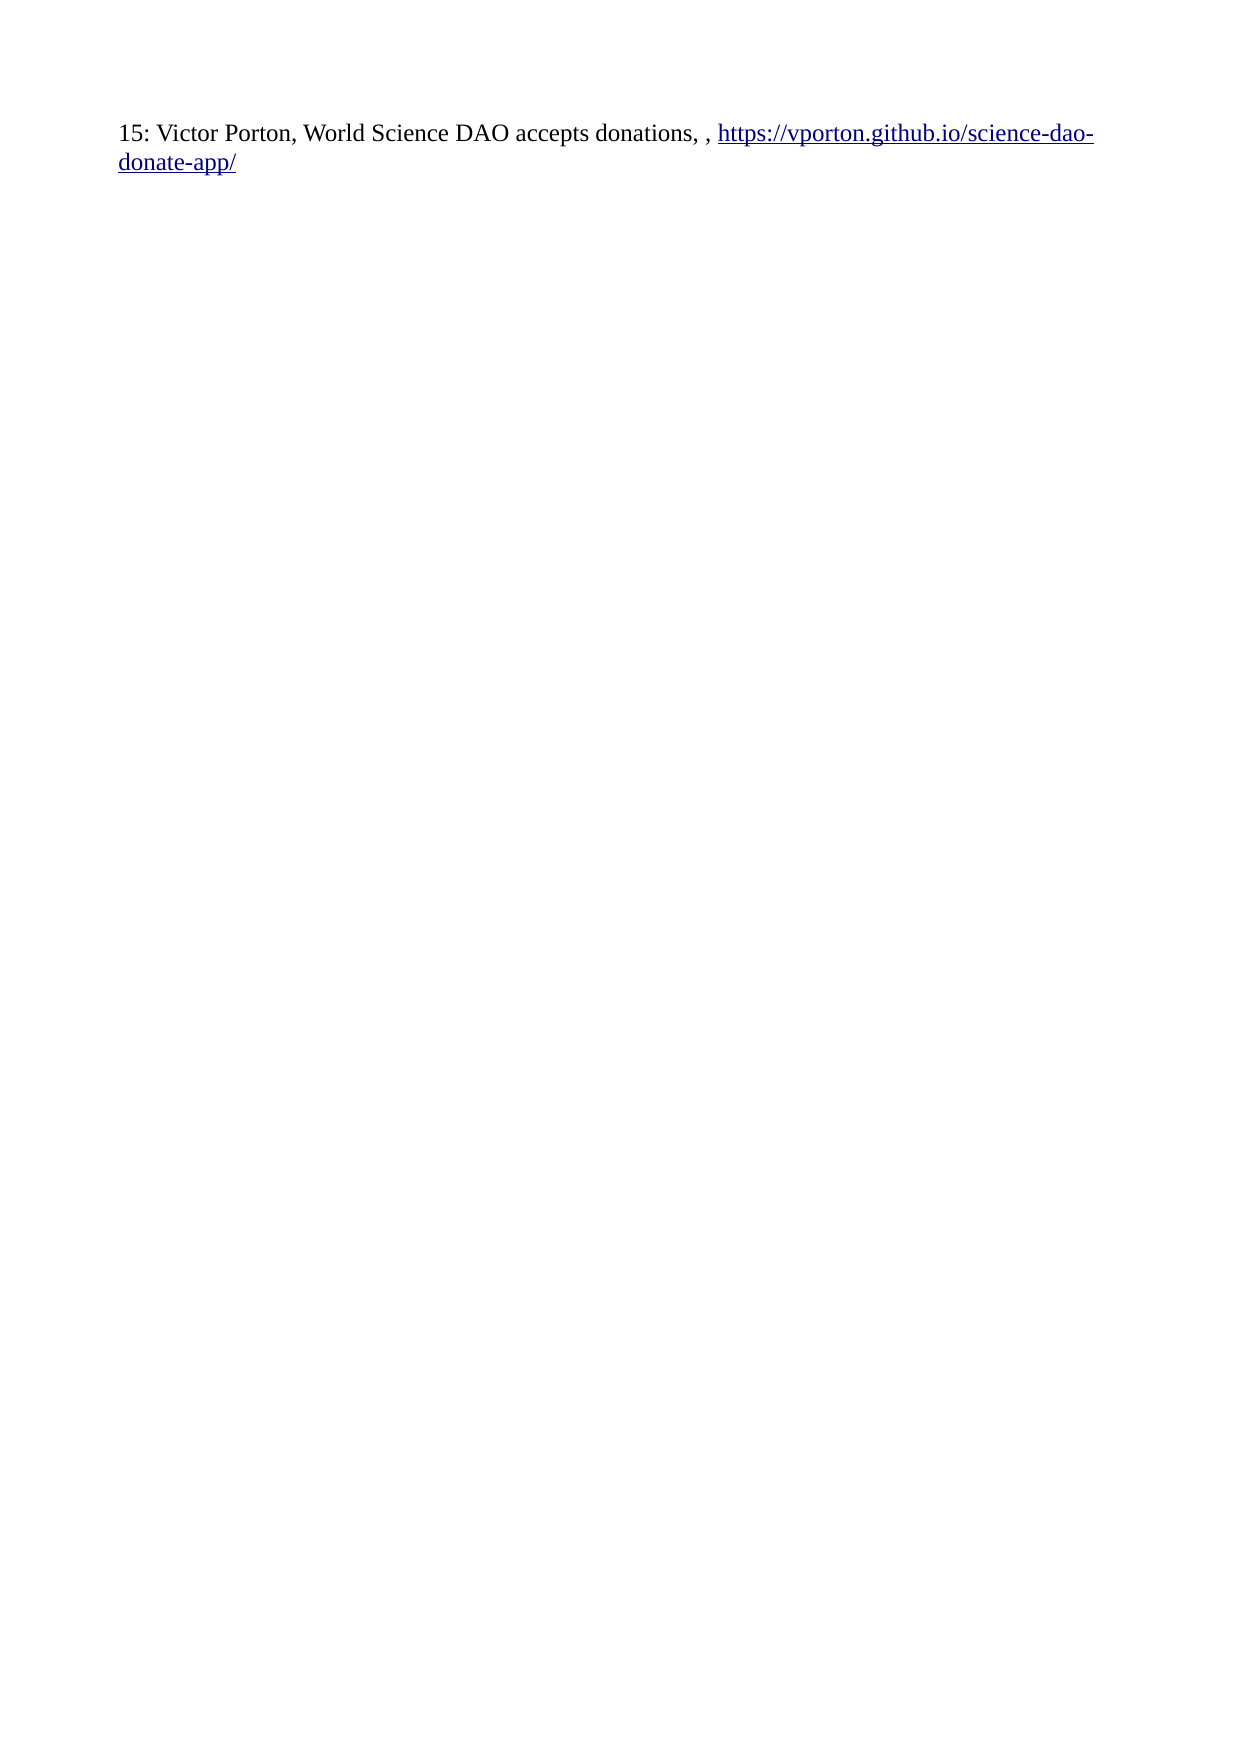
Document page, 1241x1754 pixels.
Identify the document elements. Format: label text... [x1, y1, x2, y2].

text 15: Victor Porton, World Science DAO accepts donations, , https://vporton.github.io/science-dao-donate-app/ [118, 118, 1122, 176]
